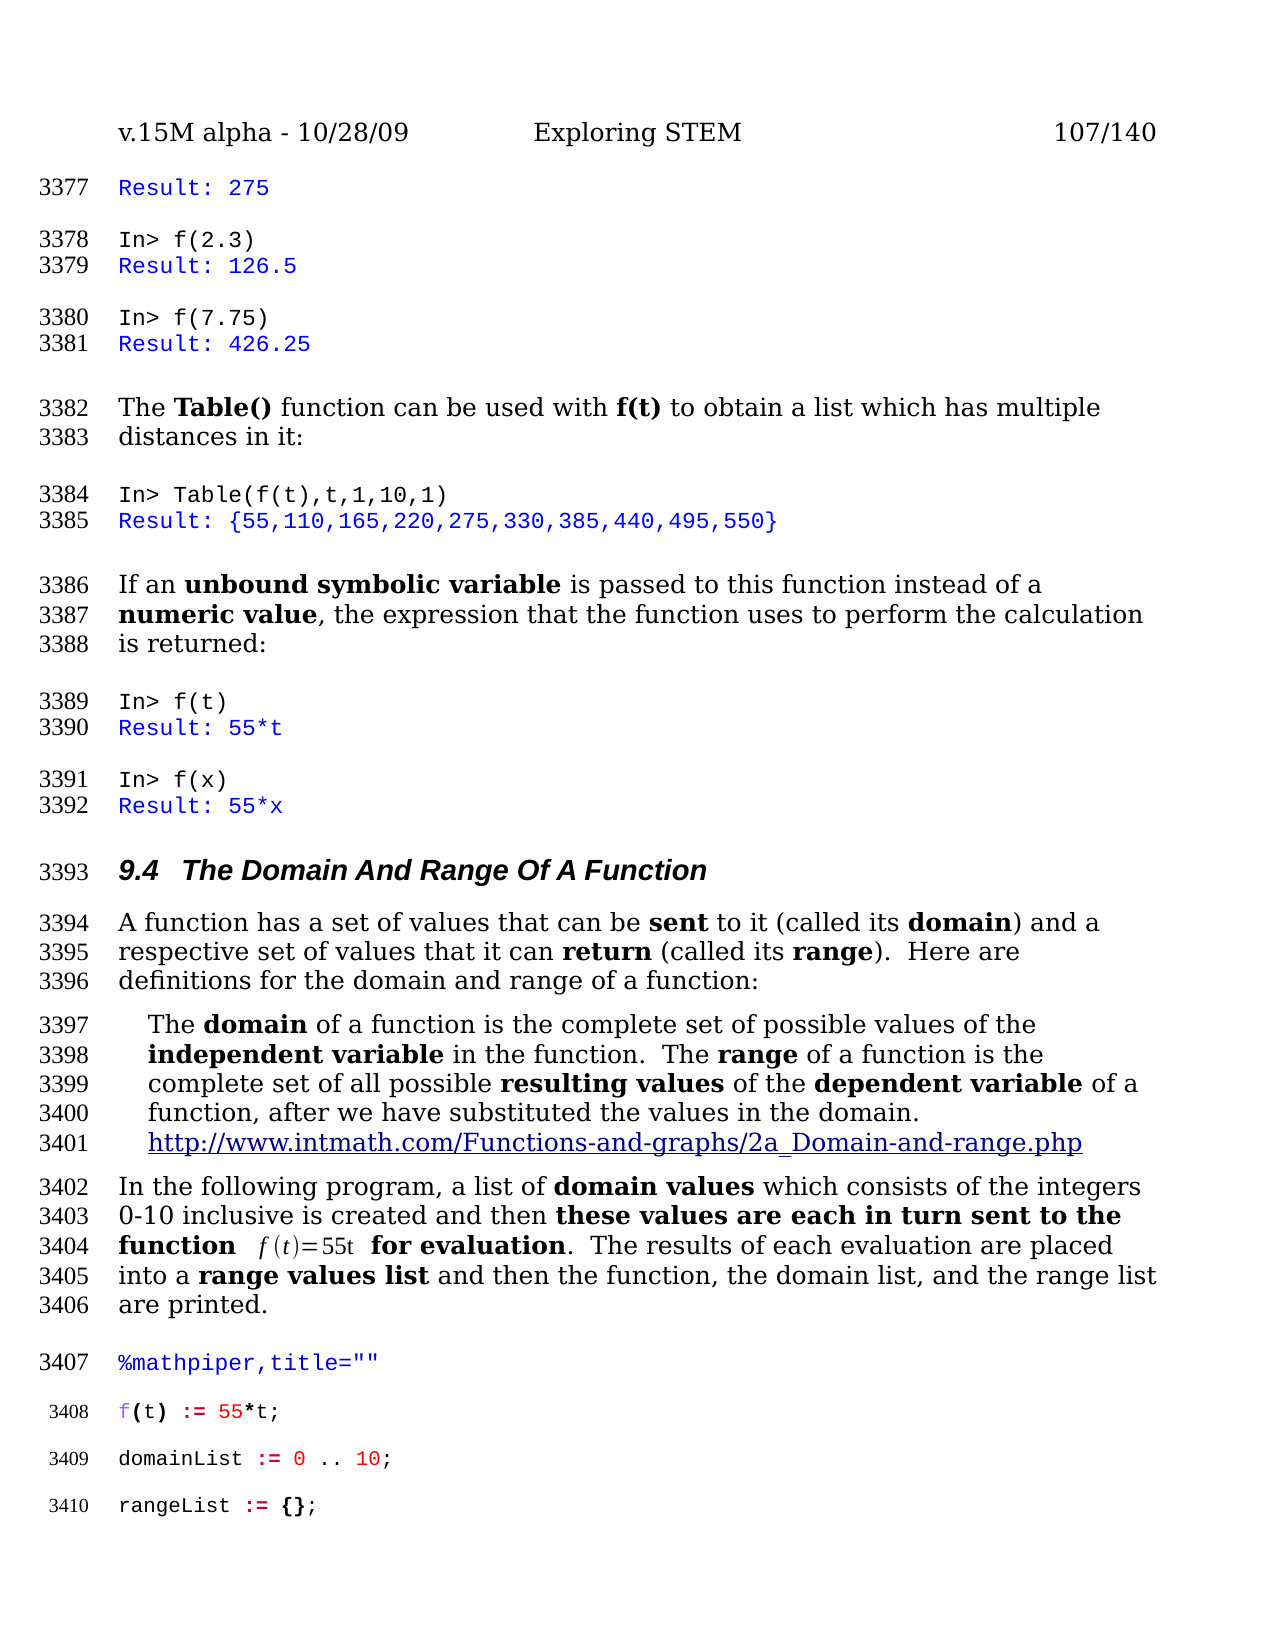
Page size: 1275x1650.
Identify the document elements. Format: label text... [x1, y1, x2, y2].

text f(t) := 55*t; [118, 1401, 1157, 1424]
text Result: 55*x [118, 794, 1157, 820]
text domainList := 0 .. 10; [118, 1448, 1157, 1472]
text In> f(x) [118, 768, 1157, 794]
text rangeList := {}; [118, 1496, 1157, 1519]
text Result: 55*t [118, 716, 1157, 742]
subtitle The Domain And Range Of A Function [118, 853, 1157, 887]
text The Table() function can be used with f(t) to obtain a list which has multiple distances in it: [118, 393, 1157, 452]
text In> Table(f(t),t,1,10,1) [118, 484, 1157, 510]
text The domain of a function is the complete set of possible values of the independent variable in the function. The range of a function is the complete set of all possible resulting values of the dependent variable of a function, after we have substituted the values in the domain. http://www.intmath.com/Functions-and-graphs/2a_Domain-and-range.php [148, 1011, 1157, 1157]
text In the following program, a list of domain values which consists of the integers 0-10 inclusive is created and then these values are each in turn sent to the functionfor evaluation. The results of each evaluation are placed into a range values list and then the function, the domain list, and the range list are printed. [118, 1172, 1157, 1319]
text Result: 426.25 [118, 332, 1157, 358]
text In> f(t) [118, 690, 1157, 716]
text Result: 275 [118, 177, 1157, 203]
text In> f(2.3) [118, 229, 1157, 254]
text Result: 126.5 [118, 254, 1157, 281]
text A function has a set of values that can be sent to it (called its domain) and a respective set of values that it can return (called its range). Here are definitions for the domain and range of a function: [118, 908, 1157, 996]
text If an unbound symbolic variable is passed to this function instead of a numeric value, the expression that the function uses to perform the calculation is returned: [118, 571, 1157, 658]
text In> f(7.75) [118, 306, 1157, 332]
text %mathpiper,title="" [118, 1351, 1157, 1377]
text Result: {55,110,165,220,275,330,385,440,495,550} [118, 510, 1157, 536]
